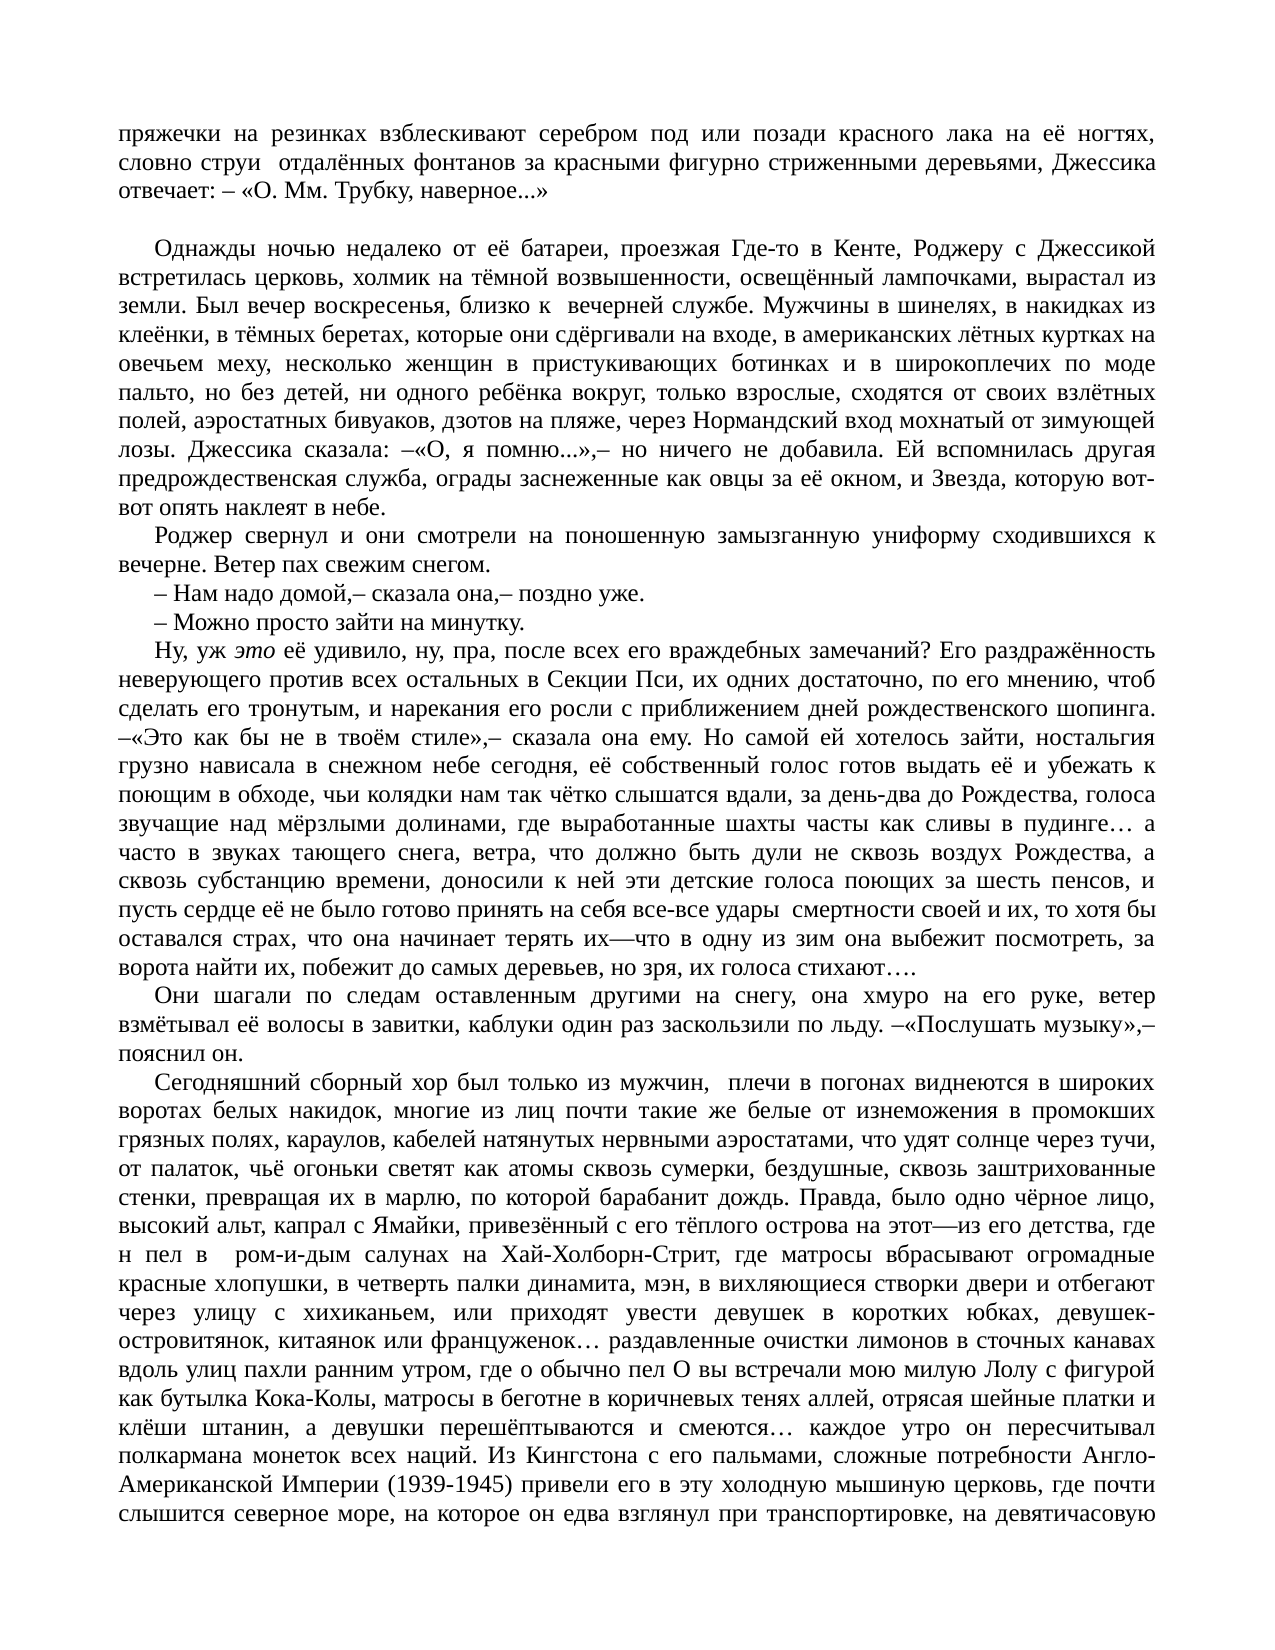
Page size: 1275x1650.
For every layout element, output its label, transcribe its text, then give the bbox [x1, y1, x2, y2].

text Однажды ночью недалеко от её батареи, проезжая Где-то в Кенте, Роджеру с Джессикой встретилась церковь, холмик на тёмной возвышенности, освещённый лампочками, вырастал из земли. Был вечер воскресенья, близко к вечерней службе. Мужчины в шинелях, в накидках из клеёнки, в тёмных беретах, которые они сдёргивали на входе, в американских лётных куртках на овечьем меху, несколько женщин в пристукивающих ботинках и в широкоплечих по моде пальто, но без детей, ни одного ребёнка вокруг, только взрослые, сходятся от своих взлётных полей, аэростатных бивуаков, дзотов на пляже, через Нормандский вход мохнатый от зимующей лозы. Джессика сказала: –«О, я помню...»,– но ничего не добавила. Ей вспомнилась другая предрождественская служба, ограды заснеженные как овцы за её окном, и Звезда, которую вот-вот опять наклеят в небе. [118, 233, 1157, 521]
text Сегодняшний сборный хор был только из мужчин, плечи в погонах виднеются в широких воротах белых накидок, многие из лиц почти такие же белые от изнеможения в промокших грязных полях, караулов, кабелей натянутых нервными аэростатами, что удят солнце через тучи, от палаток, чьё огоньки светят как атомы сквозь сумерки, бездушные, сквозь заштрихованные стенки, превращая их в марлю, по которой барабанит дождь. Правда, было одно чёрное лицо, высокий альт, капрал с Ямайки, привезённый с его тёплого острова на этот—из его детства, где н пел в ром-и-дым салунах на Хай-Холборн-Стрит, где матросы вбрасывают огромадные красные хлопушки, в четверть палки динамита, мэн, в вихляющиеся створки двери и отбегают через улицу с хихиканьем, или приходят увести девушек в коротких юбках, девушек-островитянок, китаянок или француженок… раздавленные очистки лимонов в сточных канавах вдоль улиц пахли ранним утром, где о обычно пел О вы встречали мою милую Лолу с фигурой как бутылка Кока-Колы, матросы в беготне в коричневых тенях аллей, отрясая шейные платки и клёши штанин, а девушки перешёптываются и смеются… каждое утро он пересчитывал полкармана монеток всех наций. Из Кингстона с его пальмами, сложные потребности Англо-Американской Империи (1939-1945) привели его в эту холодную мышиную церковь, где почти слышится северное море, на которое он едва взглянул при транспортировке, на девятичасовую [118, 1067, 1157, 1527]
text – Можно просто зайти на минутку. [118, 607, 1157, 636]
text Роджер свернул и они смотрели на поношенную замызганную униформу сходившихся к вечерне. Ветер пах свежим снегом. [118, 521, 1157, 578]
text Они шагали по следам оставленным другими на снегу, она хмуро на его руке, ветер взмётывал её волосы в завитки, каблуки один раз заскользили по льду. –«Послушать музыку»,– пояснил он. [118, 981, 1157, 1067]
text Ну, уж это её удивило, ну, пра, после всех его враждебных замечаний? Его раздражённость неверующего против всех остальных в Секции Пси, их одних достаточно, по его мнению, чтоб сделать его тронутым, и нарекания его росли с приближением дней рождественского шопинга. –«Это как бы не в твоём стиле»,– сказала она ему. Но самой ей хотелось зайти, ностальгия грузно нависала в снежном небе сегодня, её собственный голос готов выдать её и убежать к поющим в обходе, чьи колядки нам так чётко слышатся вдали, за день-два до Рождества, голоса звучащие над мёрзлыми долинами, где выработанные шахты часты как сливы в пудинге… а часто в звуках тающего снега, ветра, что должно быть дули не сквозь воздух Рождества, а сквозь субстанцию времени, доносили к ней эти детские голоса поющих за шесть пенсов, и пусть сердце её не было готово принять на себя все-все удары смертности своей и их, то хотя бы оставался страх, что она начинает терять их—что в одну из зим она выбежит посмотреть, за ворота найти их, побежит до самых деревьев, но зря, их голоса стихают…. [118, 636, 1157, 981]
text пряжечки на резинках взблескивают серебром под или позади красного лака на её ногтях, словно струи отдалённых фонтанов за красными фигурно стриженными деревьями, Джессика отвечает: – «О. Мм. Трубку, наверное...» [118, 118, 1157, 204]
text – Нам надо домой,– сказала она,– поздно уже. [118, 578, 1157, 607]
